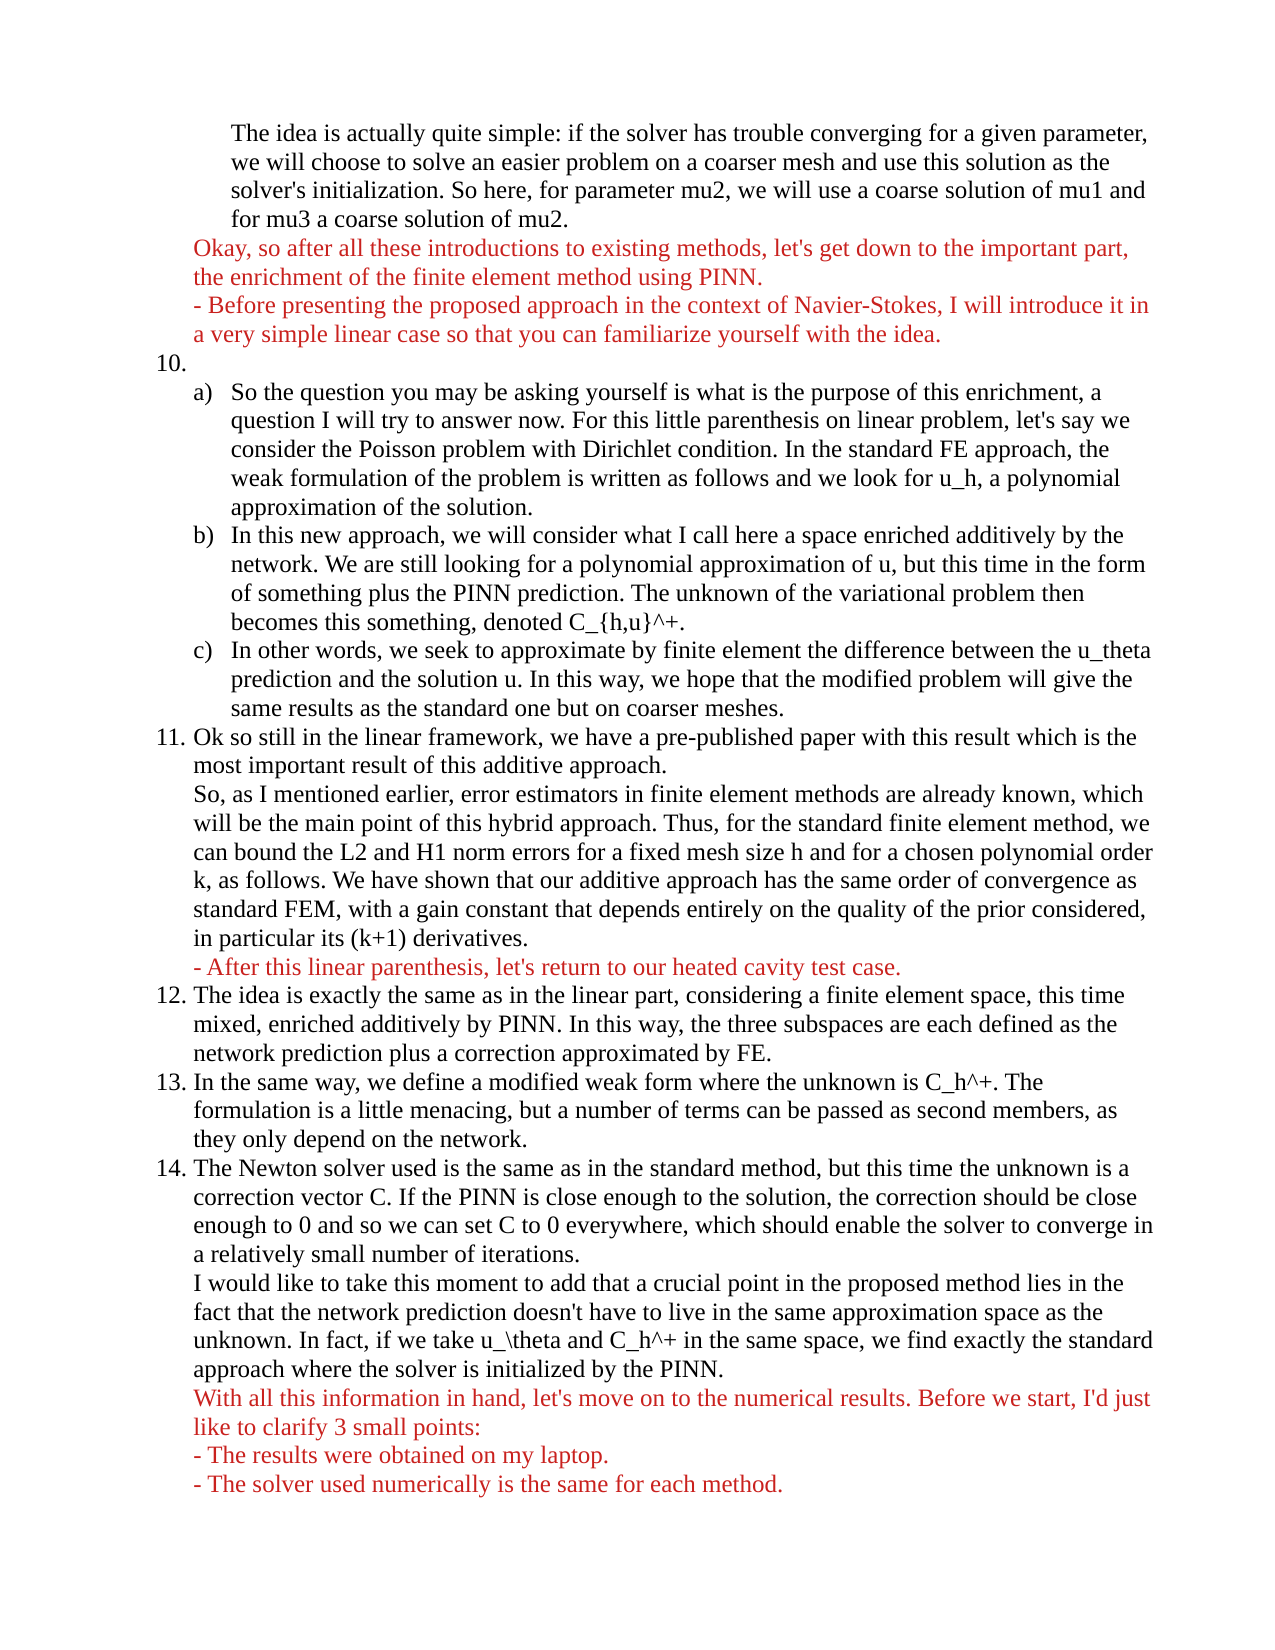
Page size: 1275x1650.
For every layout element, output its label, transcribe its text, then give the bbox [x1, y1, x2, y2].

list The idea is exactly the same as in the linear part, considering a finite element space, this time mixed, enriched additively by PINN. In this way, the three subspaces are each defined as the network prediction plus a correction approximated by FE. [156, 981, 1157, 1067]
list Okay, so after all these introductions to existing methods, let's get down to the important part, the enrichment of the finite element method using PINN. - Before presenting the proposed approach in the context of Navier-Stokes, I will introduce it in a very simple linear case so that you can familiarize yourself with the idea. [156, 233, 1157, 348]
list Ok so still in the linear framework, we have a pre-published paper with this result which is the most important result of this additive approach. So, as I mentioned earlier, error estimators in finite element methods are already known, which will be the main point of this hybrid approach. Thus, for the standard finite element method, we can bound the L2 and H1 norm errors for a fixed mesh size h and for a chosen polynomial order k, as follows. We have shown that our additive approach has the same order of convergence as standard FEM, with a gain constant that depends entirely on the quality of the prior considered, in particular its (k+1) derivatives. - After this linear parenthesis, let's return to our heated cavity test case. [156, 722, 1157, 981]
list In other words, we seek to approximate by finite element the difference between the u_theta prediction and the solution u. In this way, we hope that the modified problem will give the same results as the standard one but on coarser meshes. [193, 636, 1157, 722]
list In the same way, we define a modified weak form where the unknown is C_h^+. The formulation is a little menacing, but a number of terms can be passed as second members, as they only depend on the network. [156, 1067, 1157, 1153]
list - The solver used numerically is the same for each method. [156, 1469, 1157, 1498]
list With all this information in hand, let's move on to the numerical results. Before we start, I'd just like to clarify 3 small points: [156, 1383, 1157, 1441]
list - The results were obtained on my laptop. [156, 1441, 1157, 1469]
list So the question you may be asking yourself is what is the purpose of this enrichment, a question I will try to answer now. For this little parenthesis on linear problem, let's say we consider the Poisson problem with Dirichlet condition. In the standard FE approach, the weak formulation of the problem is written as follows and we look for u_h, a polynomial approximation of the solution. [193, 377, 1157, 521]
list I would like to take this moment to add that a crucial point in the proposed method lies in the fact that the network prediction doesn't have to live in the same approximation space as the unknown. In fact, if we take u_\theta and C_h^+ in the same space, we find exactly the standard approach where the solver is initialized by the PINN. [156, 1268, 1157, 1383]
list The idea is actually quite simple: if the solver has trouble converging for a given parameter, we will choose to solve an easier problem on a coarser mesh and use this solution as the solver's initialization. So here, for parameter mu2, we will use a coarse solution of mu1 and for mu3 a coarse solution of mu2. [193, 118, 1157, 233]
list The Newton solver used is the same as in the standard method, but this time the unknown is a correction vector C. If the PINN is close enough to the solution, the correction should be close enough to 0 and so we can set C to 0 everywhere, which should enable the solver to converge in a relatively small number of iterations. [156, 1153, 1157, 1268]
list In this new approach, we will consider what I call here a space enriched additively by the network. We are still looking for a polynomial approximation of u, but this time in the form of something plus the PINN prediction. The unknown of the variational problem then becomes this something, denoted C_{h,u}^+. [193, 521, 1157, 636]
